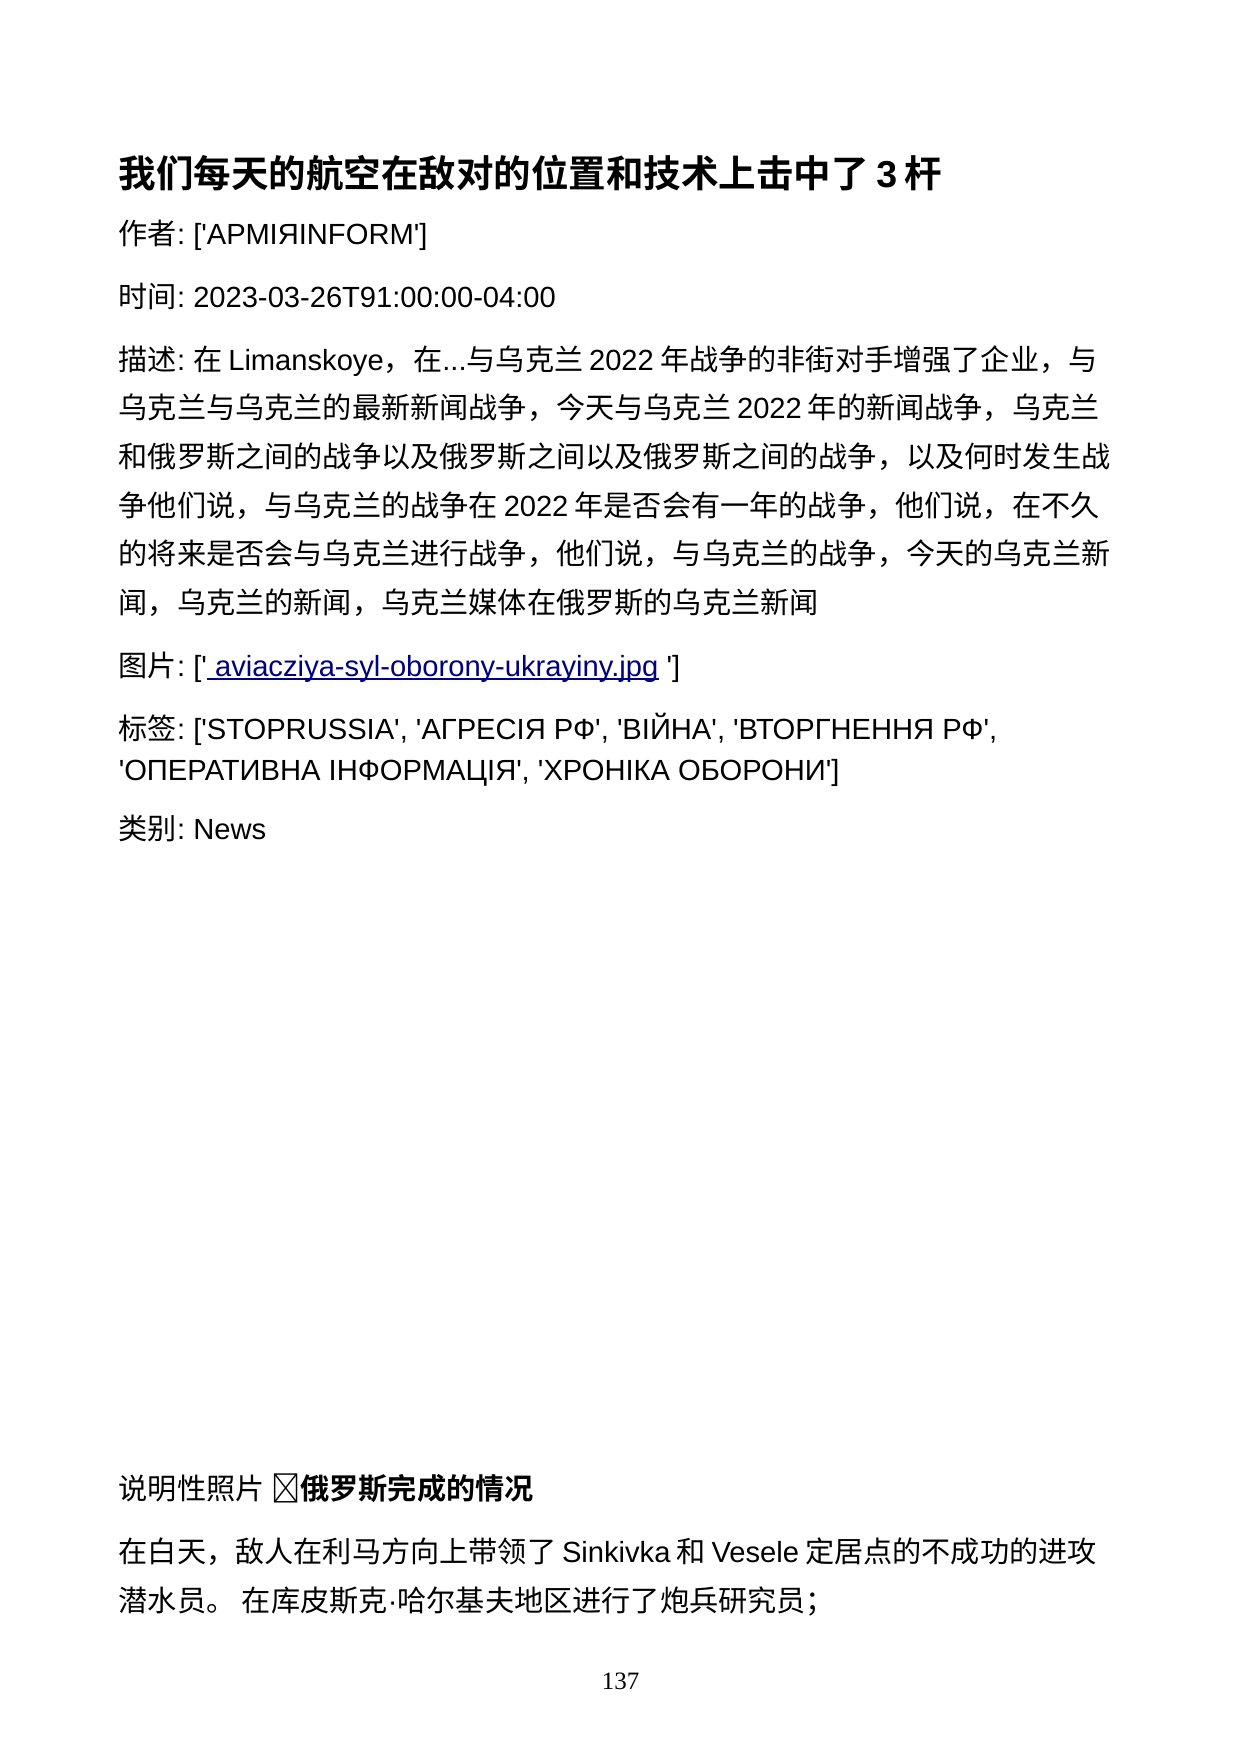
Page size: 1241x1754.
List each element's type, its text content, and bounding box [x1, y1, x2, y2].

text 时间: 2023-03-26T91:00:00-04:00 [118, 273, 1122, 316]
text 标签: ['STOPRUSSIA', 'АГРЕСІЯ РФ', 'ВІЙНА', 'ВТОРГНЕННЯ РФ', 'ОПЕРАТИВНА ІНФОРМАЦІЯ', 'ХРОНІКА ОБОРОНИ'] [118, 706, 1122, 786]
subtitle 我们每天的航空在敌对的位置和技术上击中了3杆 [118, 143, 1122, 198]
text 类别: News [118, 806, 1122, 848]
text 描述: 在Limanskoye，在...与乌克兰2022年战争的非街对手增强了企业，与乌克兰与乌克兰的最新新闻战争，今天与乌克兰2022年的新闻战争，乌克兰和俄罗斯之间的战争以及俄罗斯之间以及俄罗斯之间的战争，以及何时发生战争他们说，与乌克兰的战争在2022年是否会有一年的战争，他们说，在不久的将来是否会与乌克兰进行战争，他们说，与乌克兰的战争，今天的乌克兰新闻，乌克兰的新闻，乌克兰媒体在俄罗斯的乌克兰新闻 [118, 337, 1122, 622]
text 说明性照片 🔥俄罗斯完成的情况 [118, 869, 1122, 1508]
text 图片: [' aviacziya-syl-oborony-ukrayiny.jpg '] [118, 642, 1122, 685]
text 作者: ['АРМІЯINFORM'] [118, 210, 1122, 253]
text 在白天，敌人在利马方向上带领了Sinkivka和Vesele定居点的不成功的进攻潜水员。 在库皮斯克·哈尔基夫地区进行了炮兵研究员； [118, 1529, 1122, 1619]
